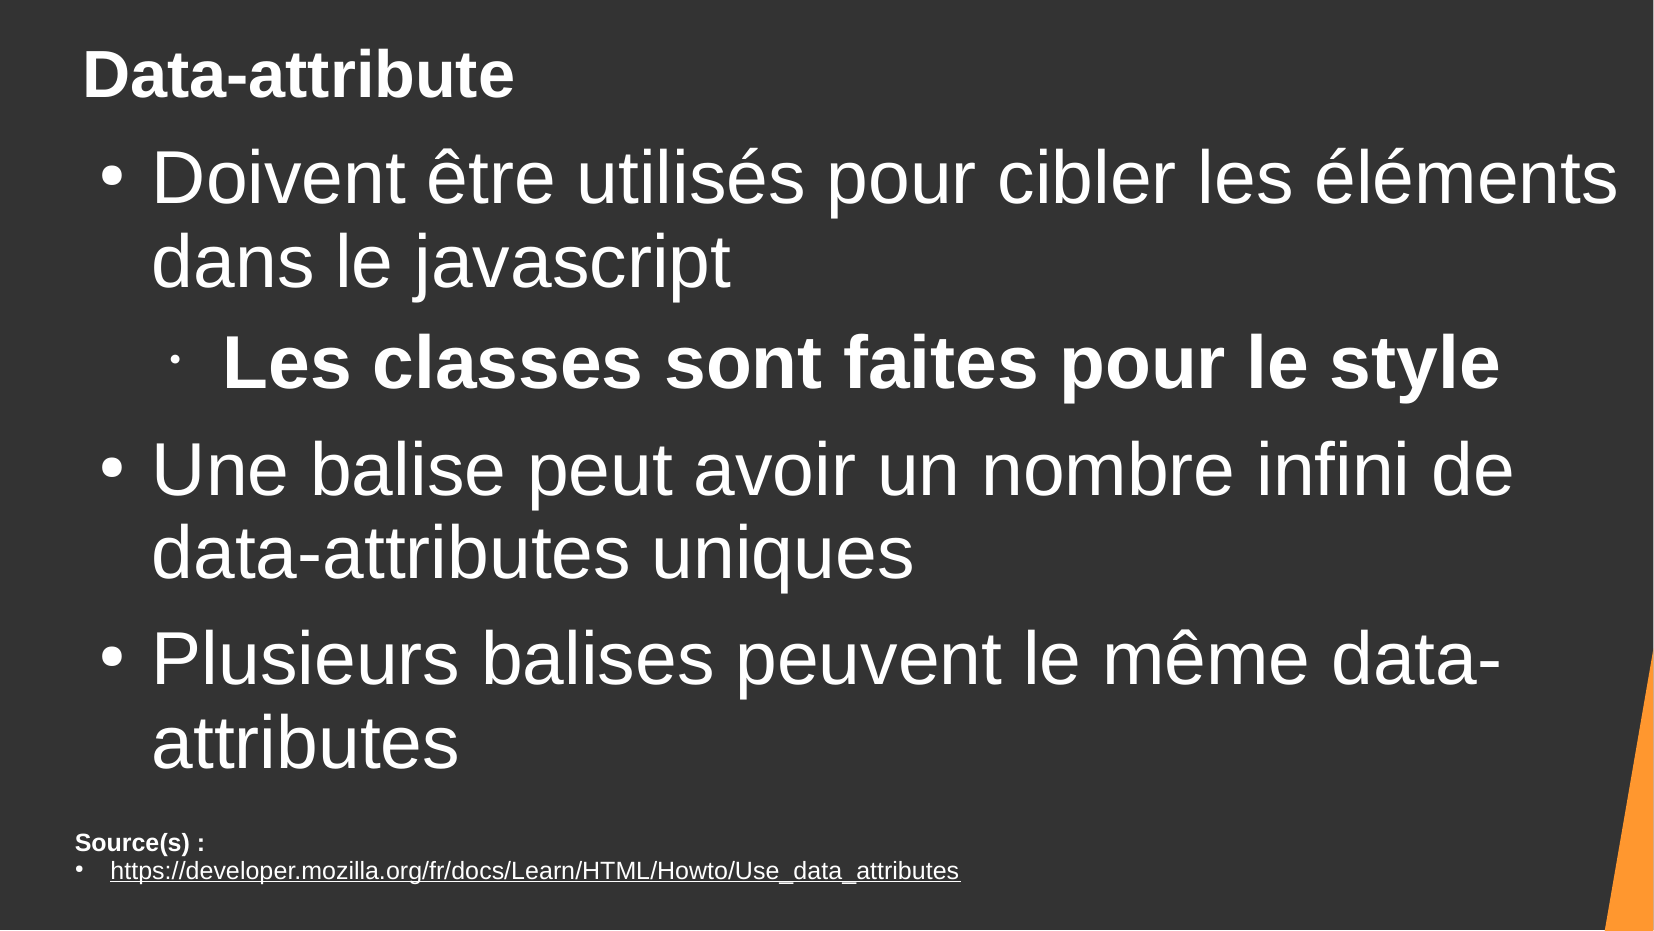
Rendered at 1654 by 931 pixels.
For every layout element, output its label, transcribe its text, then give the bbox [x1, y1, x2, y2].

list Doivent être utilisés pour cibler les éléments dans le javascript Les classes sont faites pour le style Une balise peut avoir un nombre infini de data-attributes uniques Plusieurs balises peuvent le même data-attributes [80, 135, 1620, 792]
text_box Source(s) : https://developer.mozilla.org/fr/docs/Learn/HTML/Howto/Use_data_attributes [60, 820, 1583, 920]
text_box [1604, 645, 1654, 931]
title Data-attribute [82, 37, 1571, 114]
